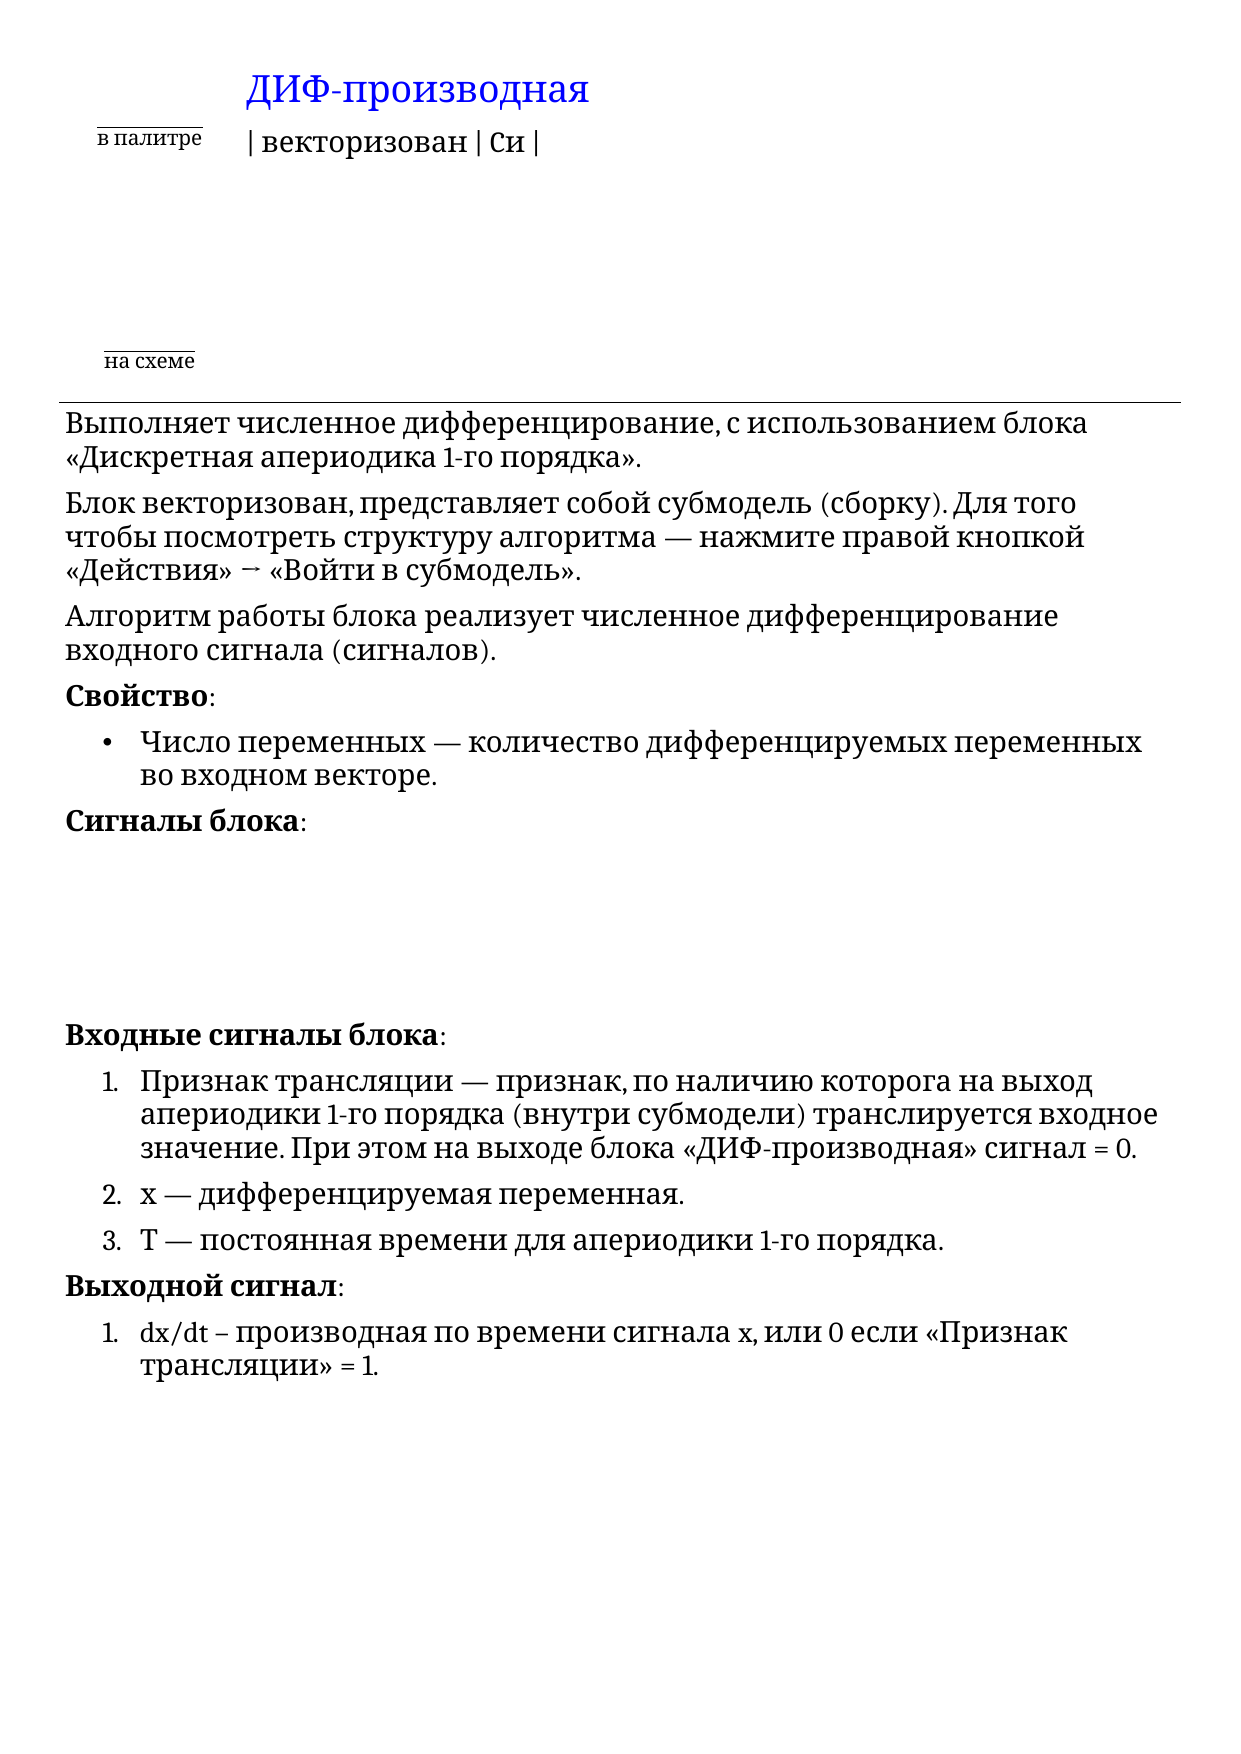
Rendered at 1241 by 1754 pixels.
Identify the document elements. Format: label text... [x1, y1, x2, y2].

table_cell [59, 178, 240, 344]
table_cell Выполняет численное дифференцирование, с использованием блока «Дискретная апериодика 1-го порядка». Блок векторизован, представляет собой субмодель (сборку). Для того чтобы посмотреть структуру алгоритма — нажмите правой кнопкой «Действия» → «Войти в субмодель». Алгоритм работы блока реализует численное дифференцирование входного сигнала (сигналов). Свойство: Число переменных — количество дифференцируемых переменных во входном векторе. Сигналы блока: Входные сигналы блока: Признак трансляции — признак, по наличию которога на выход апериодики 1-го порядка (внутри субмодели) транслируется входное значение. При этом на выходе блока «ДИФ-производная» сигнал = 0. х — дифференцируемая переменная. Т — постоянная времени для апериодики 1-го порядка. Выходной сигнал: dx/dt – производная по времени сигнала x, или 0 если «Признак трансляции» = 1. [59, 403, 1181, 1401]
table_cell в палитре [59, 121, 240, 178]
table_header [59, 59, 240, 121]
table_cell [240, 178, 1181, 344]
table_cell | векторизован | Cи | [240, 121, 1181, 178]
table_header ДИФ-производная [240, 59, 1181, 121]
table_cell [240, 344, 1181, 402]
table_cell на схеме [59, 344, 240, 402]
